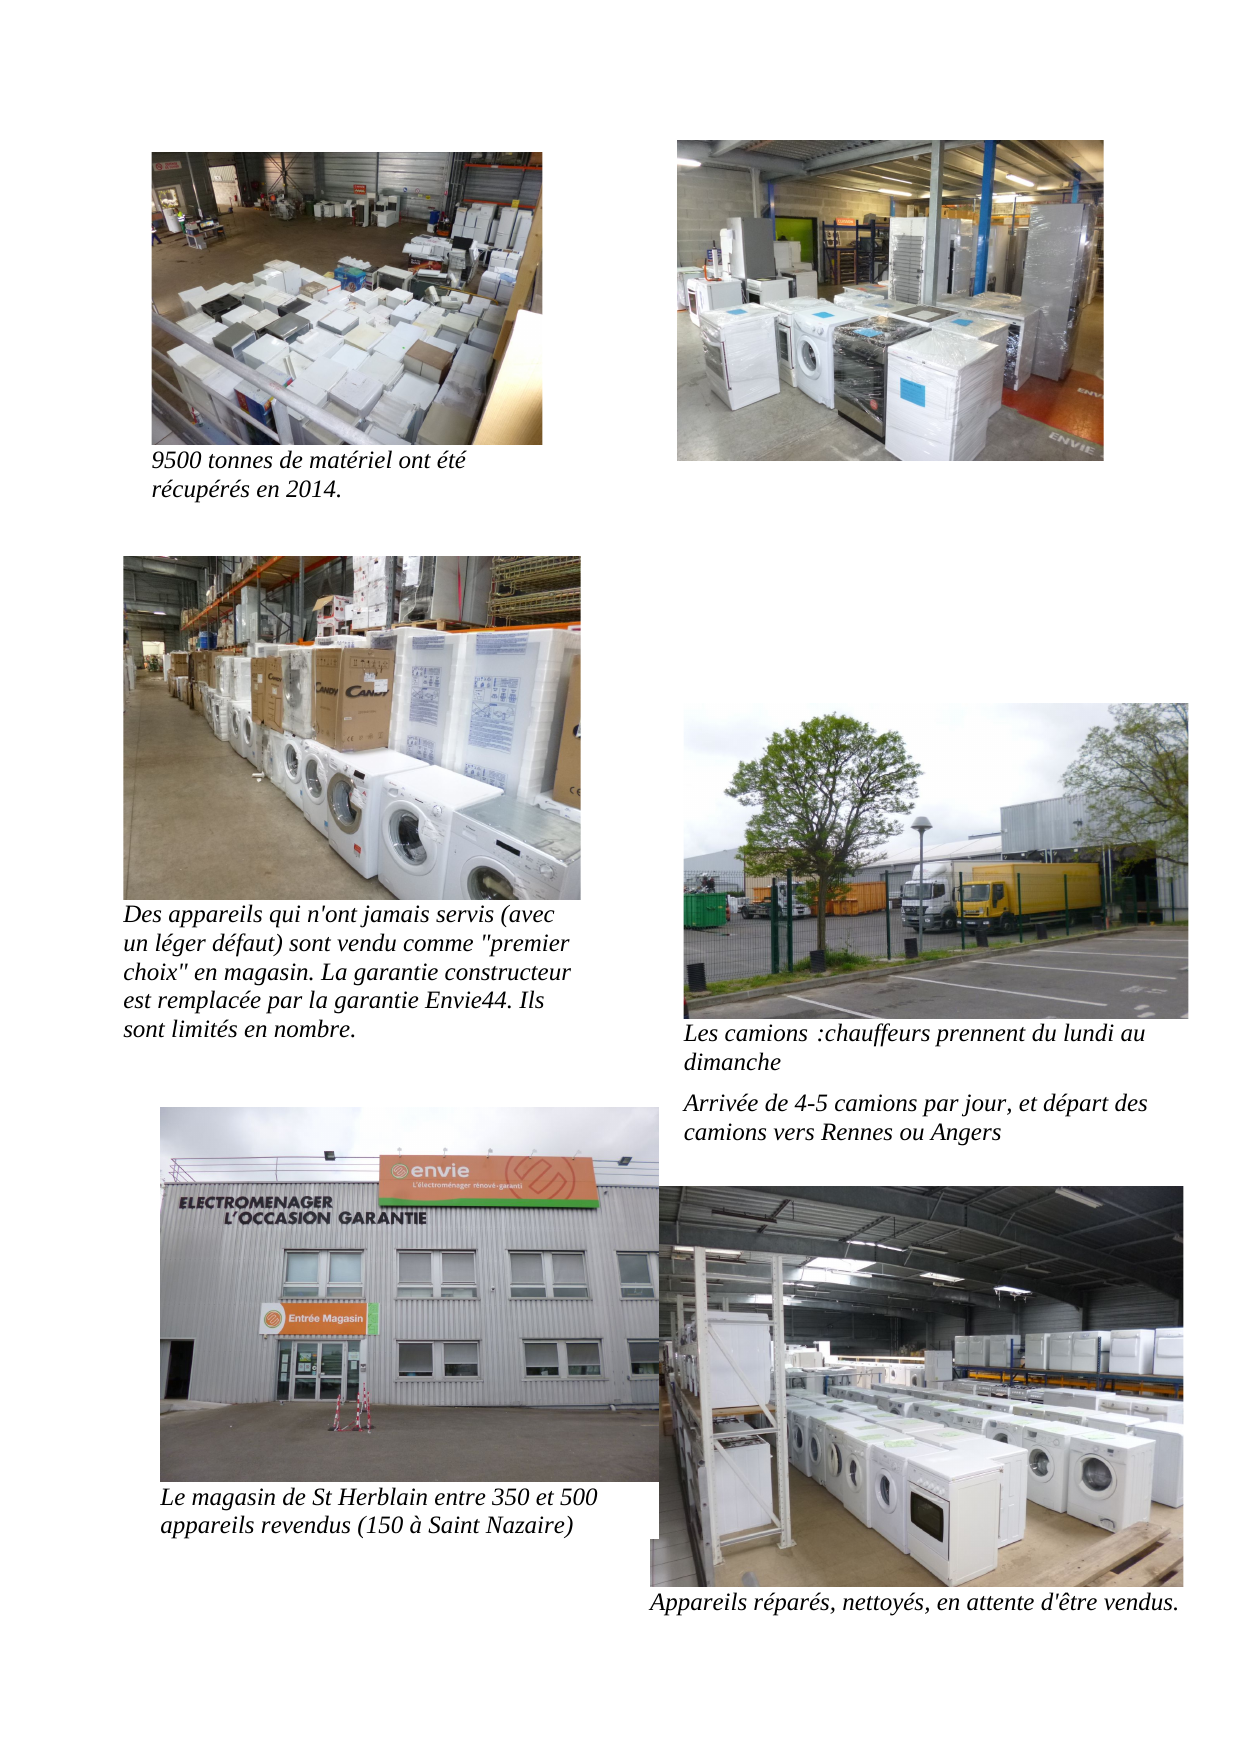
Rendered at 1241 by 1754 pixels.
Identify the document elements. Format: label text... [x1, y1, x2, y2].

picture [677, 140, 1104, 461]
text Appareils réparés, nettoyés, en attente d'être vendus. [650, 1587, 1183, 1615]
text Le magasin de St Herblain entre 350 et 500 appareils revendus (150 à Saint Nazaire) [160, 1482, 659, 1539]
picture [151, 152, 543, 445]
picture [123, 556, 581, 900]
picture [683, 703, 1189, 1019]
text 9500 tonnes de matériel ont été récupérés en 2014. [151, 445, 542, 502]
text Arrivée de 4-5 camions par jour, et départ des camions vers Rennes ou Angers [683, 1088, 1188, 1146]
picture [160, 1107, 1184, 1587]
text Des appareils qui n'ont jamais servis (avec un léger défaut) sont vendu comme "premier choix" en magasin. La garantie constructeur est remplacée par la garantie Envie44. Ils sont limités en nombre. [123, 900, 581, 1043]
text Les camions :chauffeurs prennent du lundi au dimanche [683, 1019, 1188, 1076]
